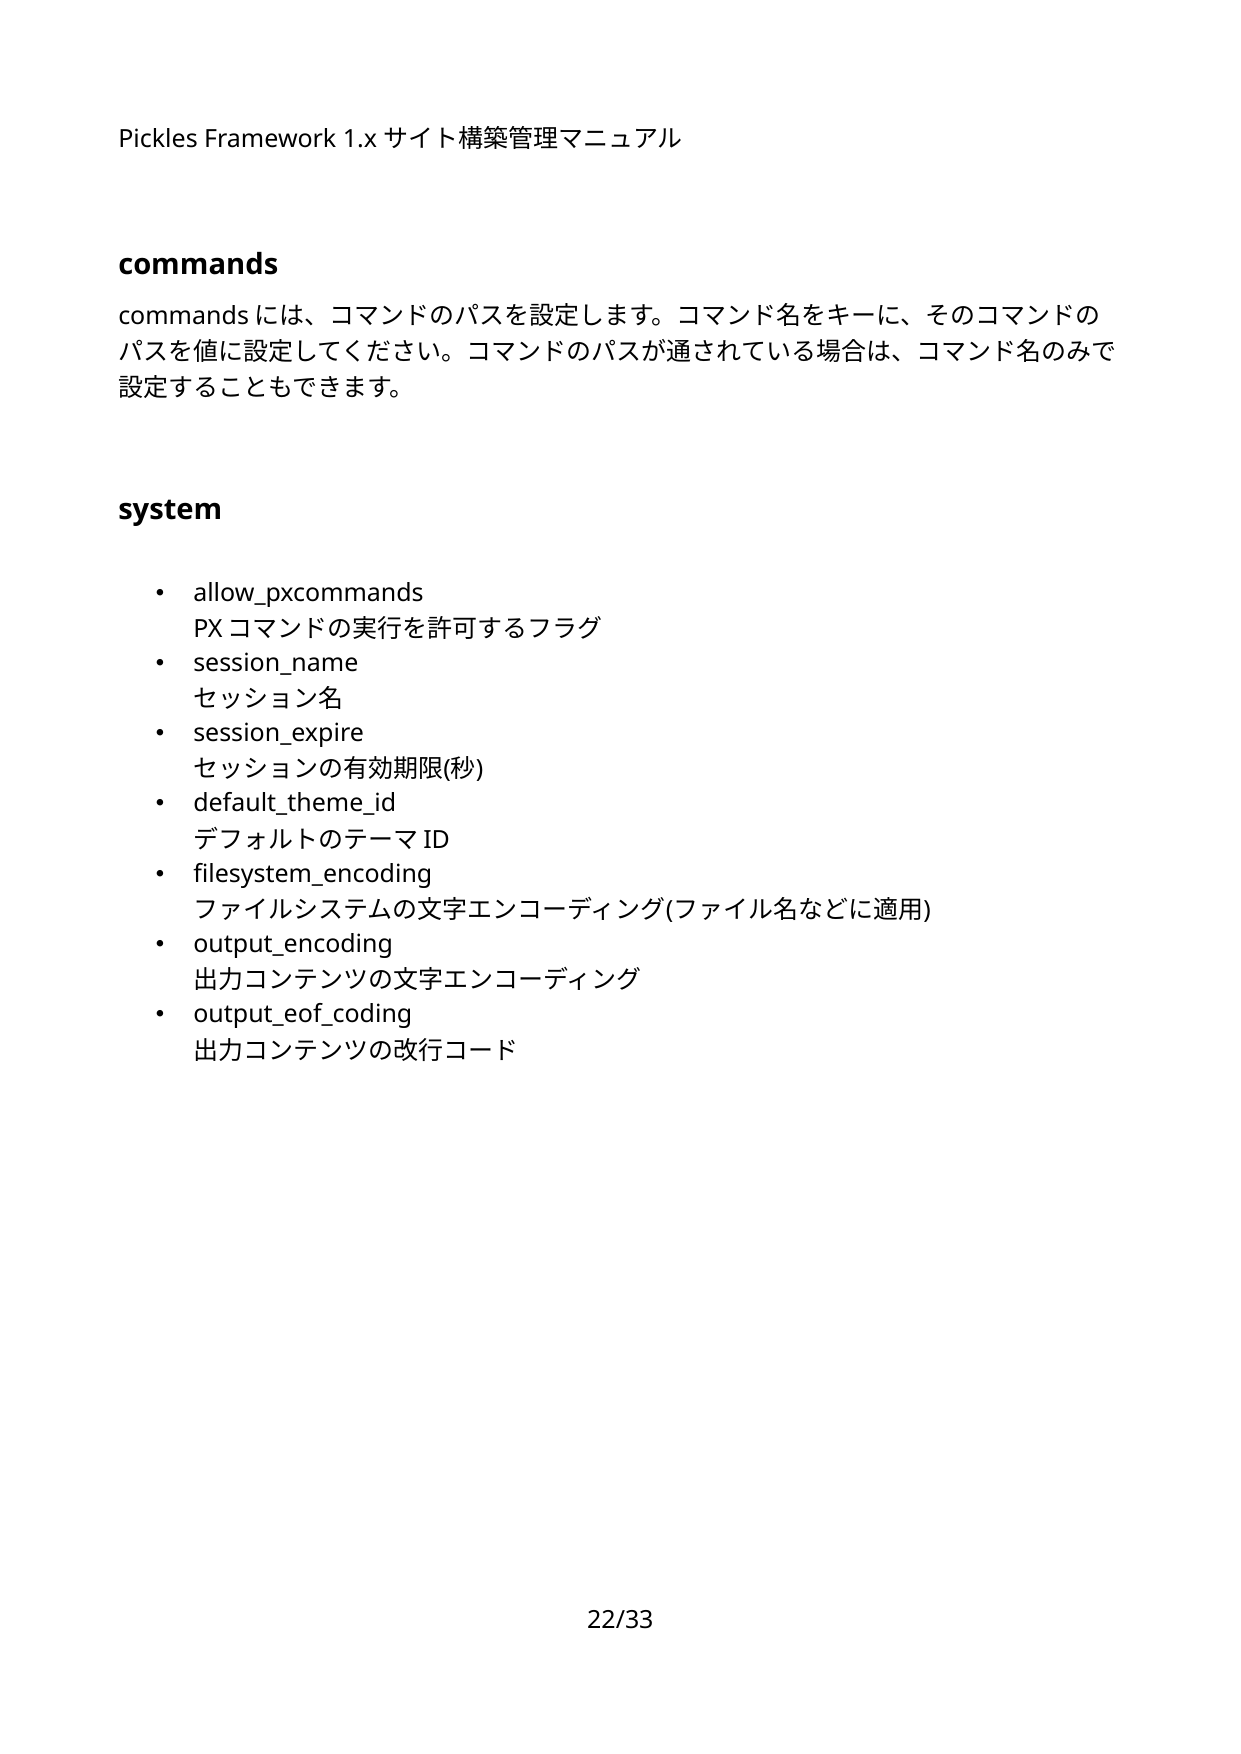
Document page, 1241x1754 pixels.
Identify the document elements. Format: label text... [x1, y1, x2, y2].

list session_name セッション名 [156, 644, 1122, 715]
list session_expire セッションの有効期限(秒) [156, 715, 1122, 785]
list default_theme_id デフォルトのテーマID [156, 785, 1122, 855]
subtitle commands [118, 243, 1122, 283]
subtitle system [118, 488, 1122, 528]
text commandsには、コマンドのパスを設定します。コマンド名をキーに、そのコマンドのパスを値に設定してください。コマンドのパスが通されている場合は、コマンド名のみで設定することもできます。 [118, 295, 1122, 404]
list filesystem_encoding ファイルシステムの文字エンコーディング(ファイル名などに適用) [156, 855, 1122, 926]
list allow_pxcommands PXコマンドの実行を許可するフラグ [156, 574, 1122, 644]
list output_eof_coding 出力コンテンツの改行コード [156, 996, 1122, 1066]
list output_encoding 出力コンテンツの文字エンコーディング [156, 926, 1122, 996]
